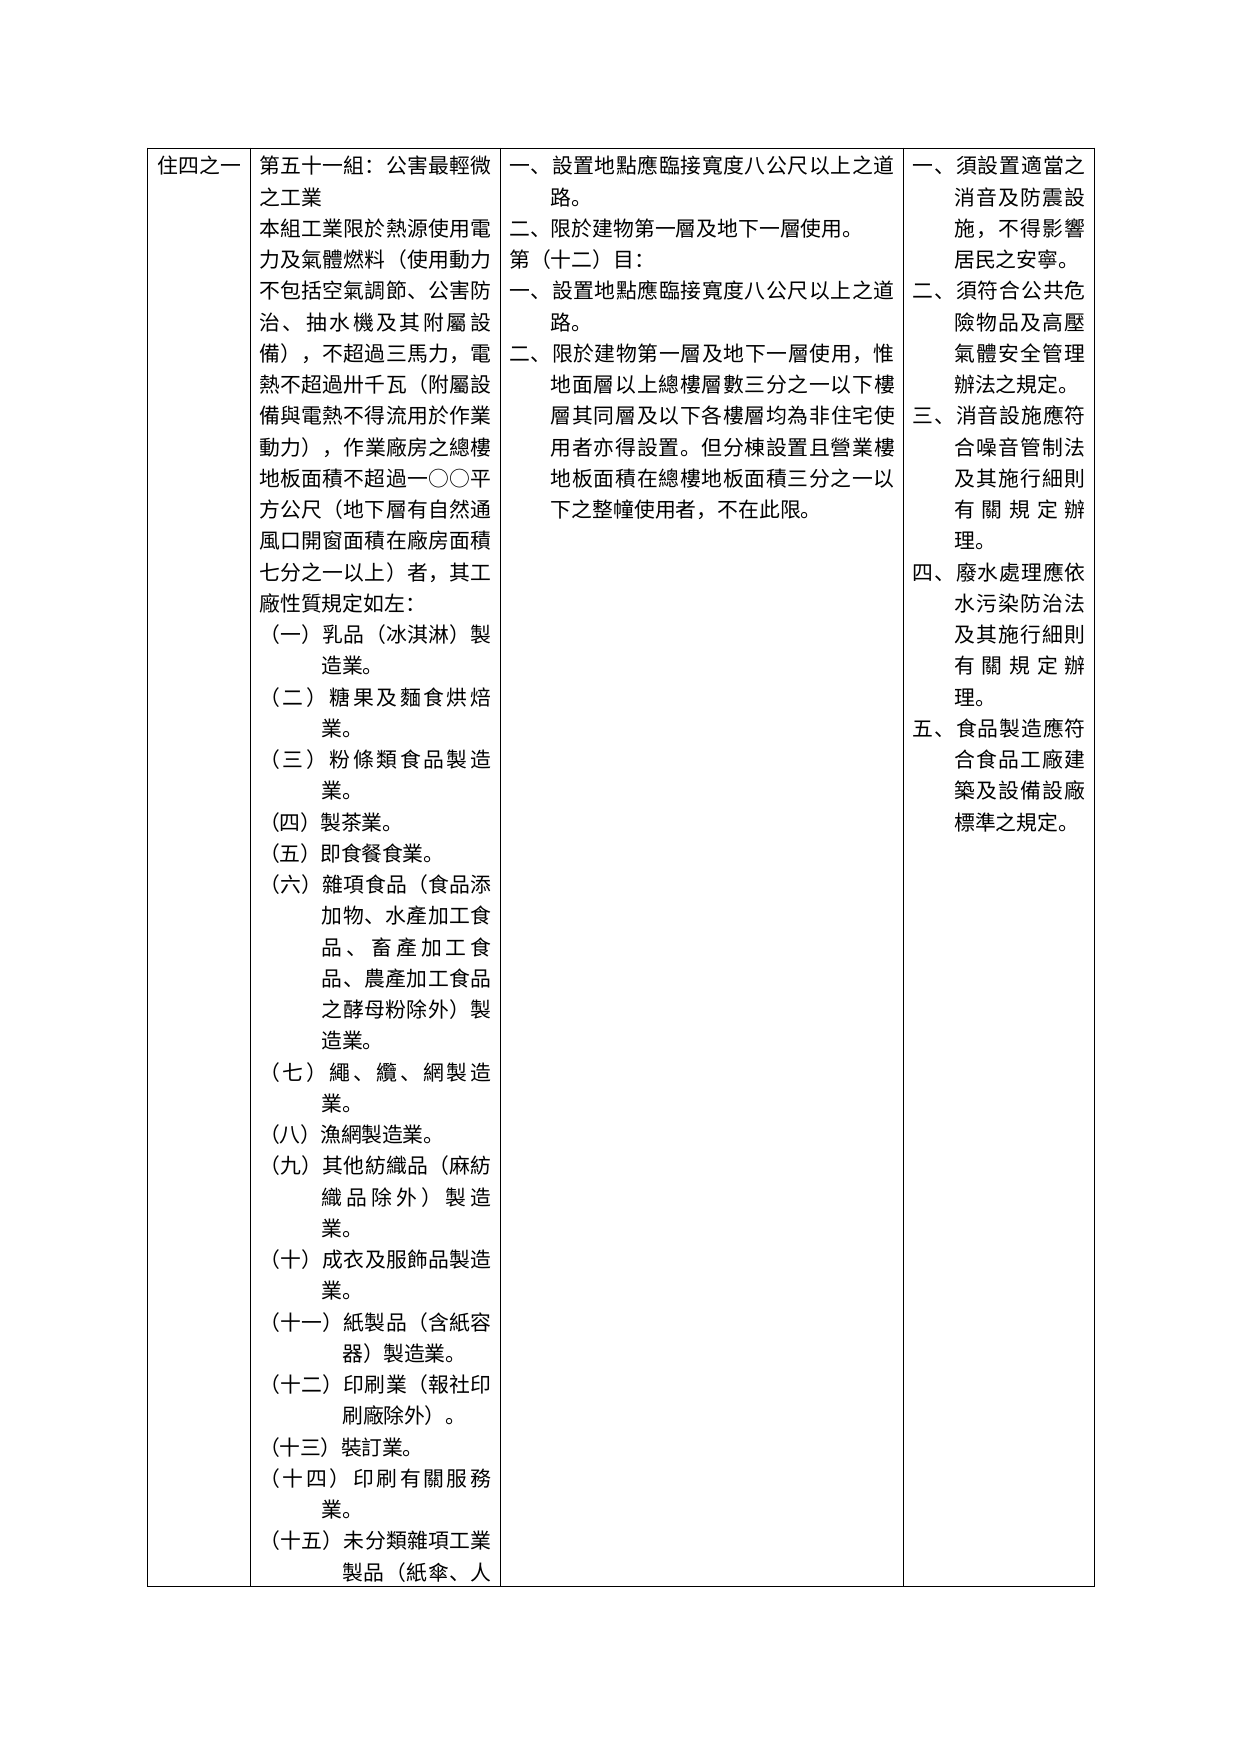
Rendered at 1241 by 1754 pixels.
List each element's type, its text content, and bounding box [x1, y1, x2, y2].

table_cell 一、設置地點應臨接寬度八公尺以上之道路。 二、限於建物第一層及地下一層使用。 第（十二）目： 一、設置地點應臨接寬度八公尺以上之道路。 二、限於建物第一層及地下一層使用，惟地面層以上總樓層數三分之一以下樓層其同層及以下各樓層均為非住宅使用者亦得設置。但分棟設置且營業樓地板面積在總樓地板面積三分之一以下之整幢使用者，不在此限。 [501, 149, 903, 1586]
table_cell 一、須設置適當之消音及防震設施，不得影響居民之安寧。 二、須符合公共危險物品及高壓氣體安全管理辦法之規定。 三、消音設施應符合噪音管制法及其施行細則有關規定辦理。 四、廢水處理應依水污染防治法及其施行細則有關規定辦理。 五、食品製造應符合食品工廠建築及設備設廠標準之規定。 [904, 149, 1094, 1586]
table_cell 第五十一組：公害最輕微之工業 本組工業限於熱源使用電力及氣體燃料（使用動力不包括空氣調節、公害防治、抽水機及其附屬設備），不超過三馬力，電熱不超過卅千瓦（附屬設備與電熱不得流用於作業動力），作業廠房之總樓地板面積不超過一○○平方公尺（地下層有自然通風口開窗面積在廠房面積七分之一以上）者，其工廠性質規定如左： （一）乳品（冰淇淋）製造業。 （二）糖果及麵食烘焙業。 （三）粉條類食品製造業。 （四）製茶業。 （五）即食餐食業。 （六）雜項食品（食品添加物、水產加工食品、畜產加工食品、農產加工食品之酵母粉除外）製造業。 （七）繩、纜、網製造業。 （八）漁網製造業。 （九）其他紡織品（麻紡織品除外）製造業。 （十）成衣及服飾品製造業。 （十一）紙製品（含紙容器）製造業。 （十二）印刷業（報社印刷廠除外）。 （十三）裝訂業。 （十四）印刷有關服務業。 （十五）未分類雜項工業製品（紙傘、人 [251, 149, 500, 1586]
table_cell 住四之一 [148, 149, 250, 1586]
